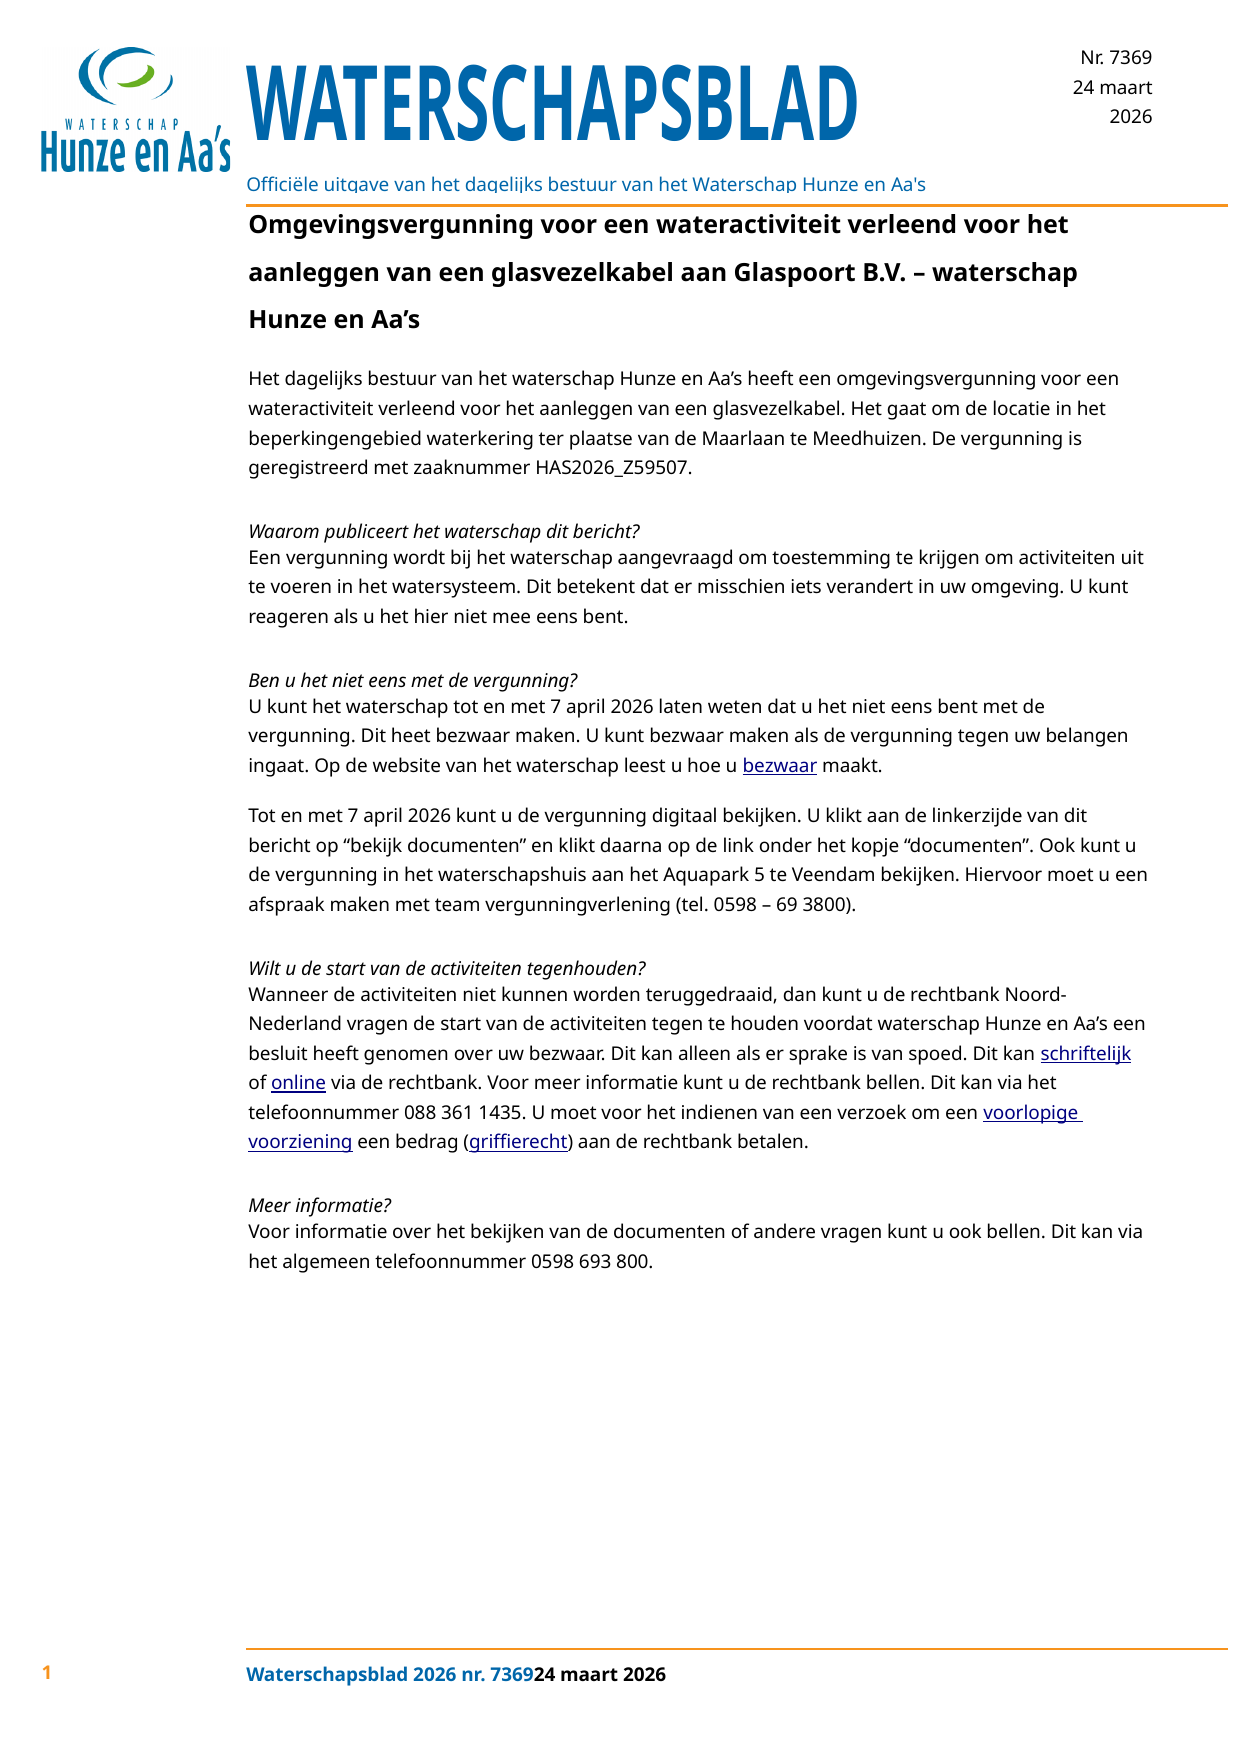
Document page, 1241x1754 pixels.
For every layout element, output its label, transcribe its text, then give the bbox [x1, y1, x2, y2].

picture [41, 47, 231, 172]
text Waarom publiceert het waterschap dit bericht? [248, 518, 1152, 544]
text Tot en met 7 april 2026 kunt u de vergunning digitaal bekijken. U klikt aan de linkerzijde van dit bericht op “bekijk documenten” en klikt daarna op de link onder het kopje “documenten”. Ook kunt u de vergunning in het waterschapshuis aan het Aquapark 5 te Veendam bekijken. Hiervoor moet u een afspraak maken met team vergunningverlening (tel. 0598 – 69 3800). [248, 802, 1152, 917]
text Ben u het niet eens met de vergunning? [248, 667, 1152, 693]
picture [47, 154, 51, 172]
text Omgevingsvergunning voor een wateractiviteit verleend voor het aanleggen van een glasvezelkabel aan Glaspoort B.V. – waterschap Hunze en Aa’s [248, 207, 1152, 336]
text U kunt het waterschap tot en met 7 april 2026 laten weten dat u het niet eens bent met de vergunning. Dit heet bezwaar maken. U kunt bezwaar maken als de vergunning tegen uw belangen ingaat. Op de website van het waterschap leest u hoe u bezwaar maakt. [248, 693, 1152, 778]
picture [183, 163, 191, 172]
picture [226, 145, 231, 156]
text Voor informatie over het bekijken van de documenten of andere vragen kunt u ook bellen. Dit kan via het algemeen telefoonnummer 0598 693 800. [248, 1218, 1152, 1274]
text Wanneer de activiteiten niet kunnen worden teruggedraaid, dan kunt u de rechtbank Noord-Nederland vragen de start van de activiteiten tegen te houden voordat waterschap Hunze en Aa’s een besluit heeft genomen over uw bezwaar. Dit kan alleen als er sprake is van spoed. Dit kan schriftelijk of online via de rechtbank. Voor meer informatie kunt u de rechtbank bellen. Dit kan via het telefoonnummer 088 361 1435. U moet voor het indienen van een verzoek om een voorlopige voorziening een bedrag (griffierecht) aan de rechtbank betalen. [248, 981, 1152, 1154]
text Het dagelijks bestuur van het waterschap Hunze en Aa’s heeft een omgevingsvergunning voor een wateractiviteit verleend voor het aanleggen van een glasvezelkabel. Het gaat om de locatie in het beperkingengebied waterkering ter plaatse van de Maarlaan te Meedhuizen. De vergunning is geregistreerd met zaaknummer HAS2026_Z59507. [248, 366, 1152, 480]
text Wilt u de start van de activiteiten tegenhouden? [248, 955, 1152, 981]
text Een vergunning wordt bij het waterschap aangevraagd om toestemming te krijgen om activiteiten uit te voeren in het watersysteem. Dit betekent dat er misschien iets verandert in uw omgeving. U kunt reageren als u het hier niet mee eens bent. [248, 544, 1152, 629]
text Meer informatie? [248, 1193, 1152, 1218]
